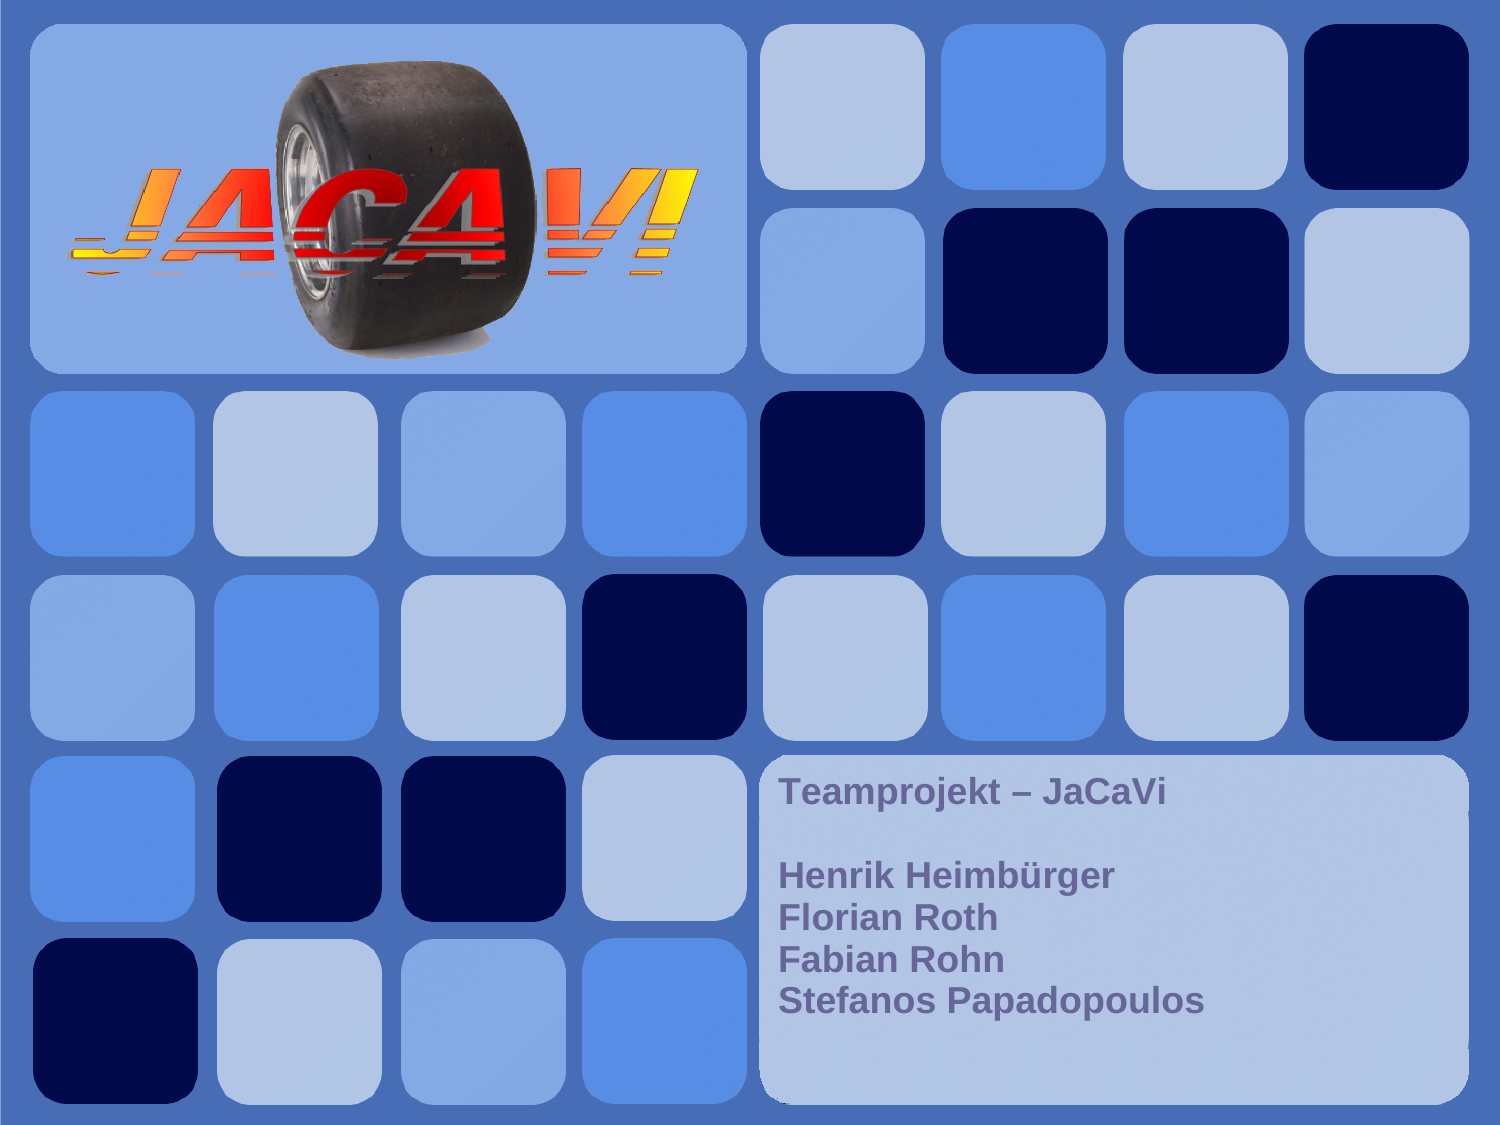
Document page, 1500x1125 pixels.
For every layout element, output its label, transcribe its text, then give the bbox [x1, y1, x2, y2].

picture [0, 0, 1500, 1125]
title Teamprojekt – JaCaVi Henrik Heimbürger Florian Roth Fabian Rohn Stefanos Papadopoulos [778, 746, 1463, 1088]
